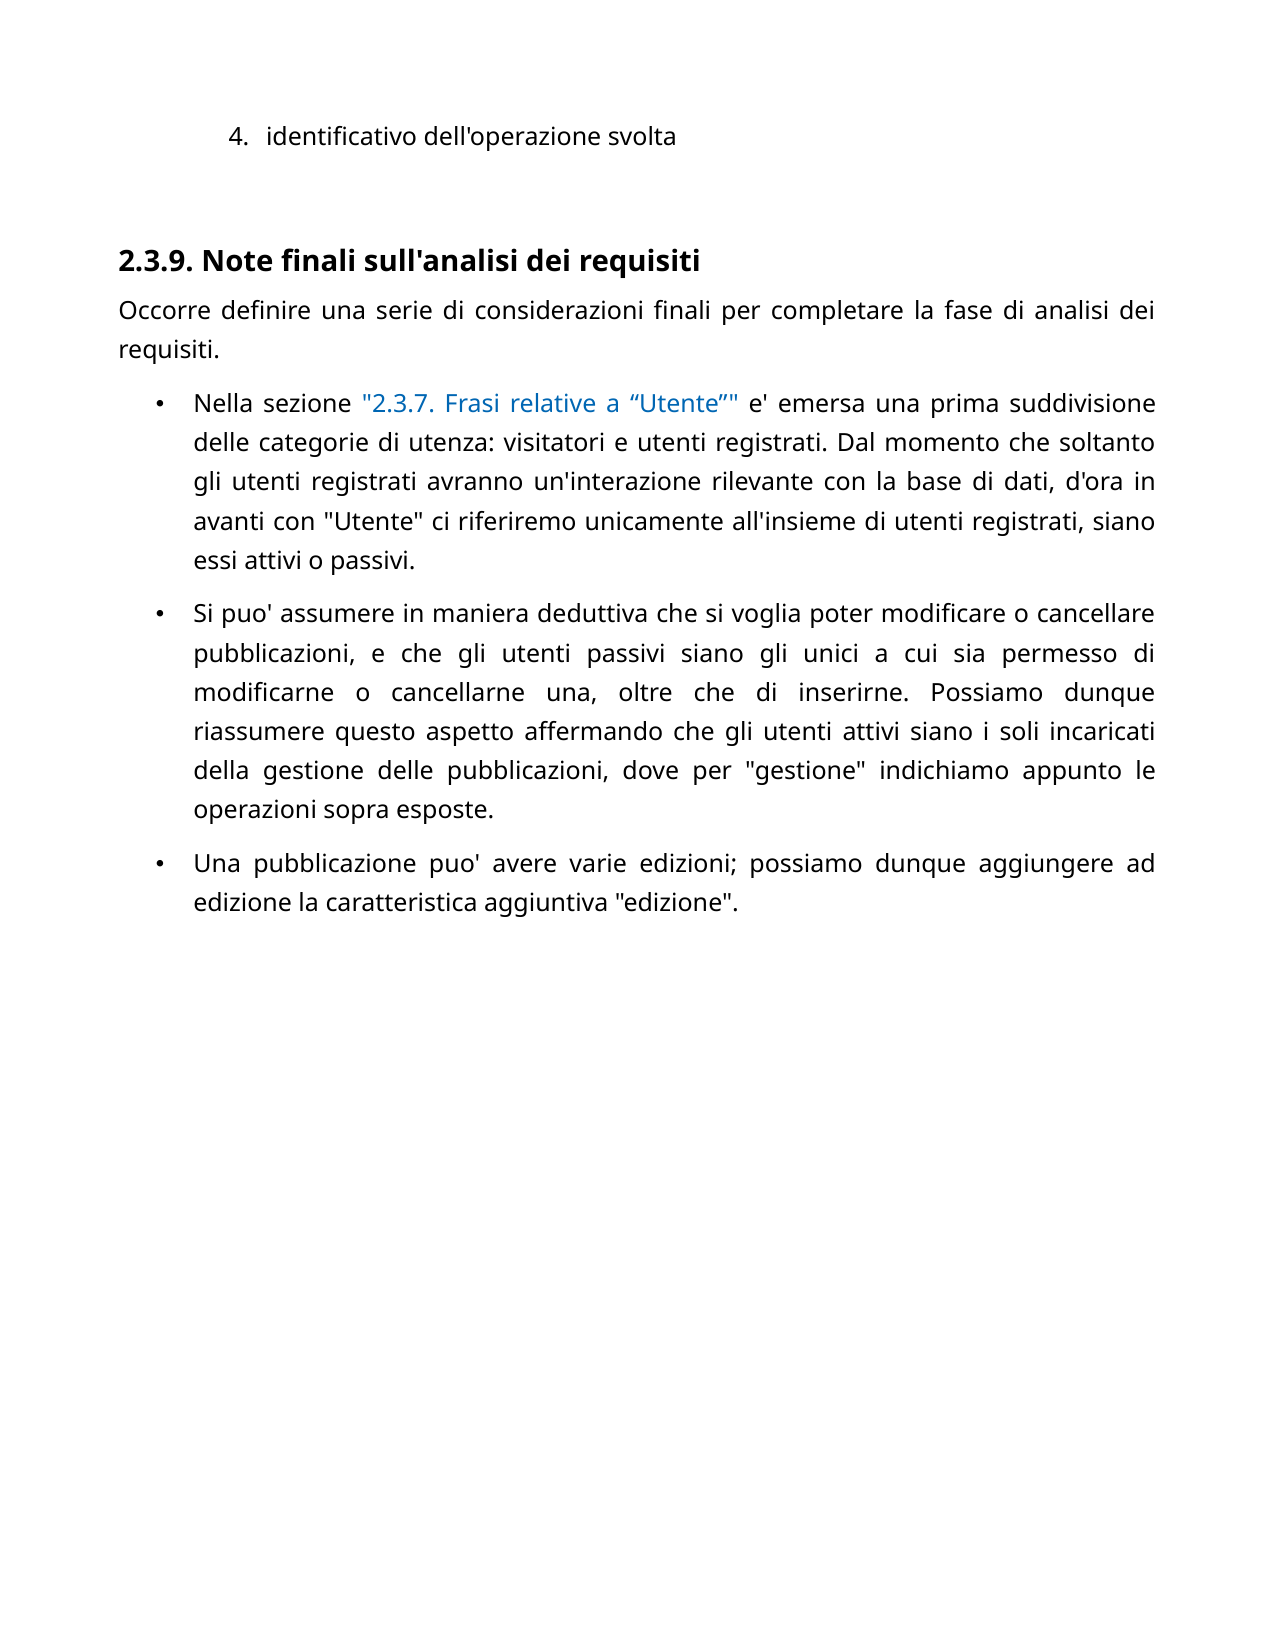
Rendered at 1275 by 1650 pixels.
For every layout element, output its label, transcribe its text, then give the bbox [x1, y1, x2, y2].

subtitle 2.3.9. Note finali sull'analisi dei requisiti [118, 240, 1157, 280]
list Una pubblicazione puo' avere varie edizioni; possiamo dunque aggiungere ad edizione la caratteristica aggiuntiva "edizione". [156, 846, 1157, 919]
list identificativo dell'operazione svolta [228, 118, 1157, 152]
list Nella sezione "2.3.7. Frasi relative a “Utente”" e' emersa una prima suddivisione delle categorie di utenza: visitatori e utenti registrati. Dal momento che soltanto gli utenti registrati avranno un'interazione rilevante con la base di dati, d'ora in avanti con "Utente" ci riferiremo unicamente all'insieme di utenti registrati, siano essi attivi o passivi. [156, 386, 1157, 576]
list Si puo' assumere in maniera deduttiva che si voglia poter modificare o cancellare pubblicazioni, e che gli utenti passivi siano gli unici a cui sia permesso di modificarne o cancellarne una, oltre che di inserirne. Possiamo dunque riassumere questo aspetto affermando che gli utenti attivi siano i soli incaricati della gestione delle pubblicazioni, dove per "gestione" indichiamo appunto le operazioni sopra esposte. [156, 596, 1157, 826]
text Occorre definire una serie di considerazioni finali per completare la fase di analisi dei requisiti. [118, 293, 1157, 366]
